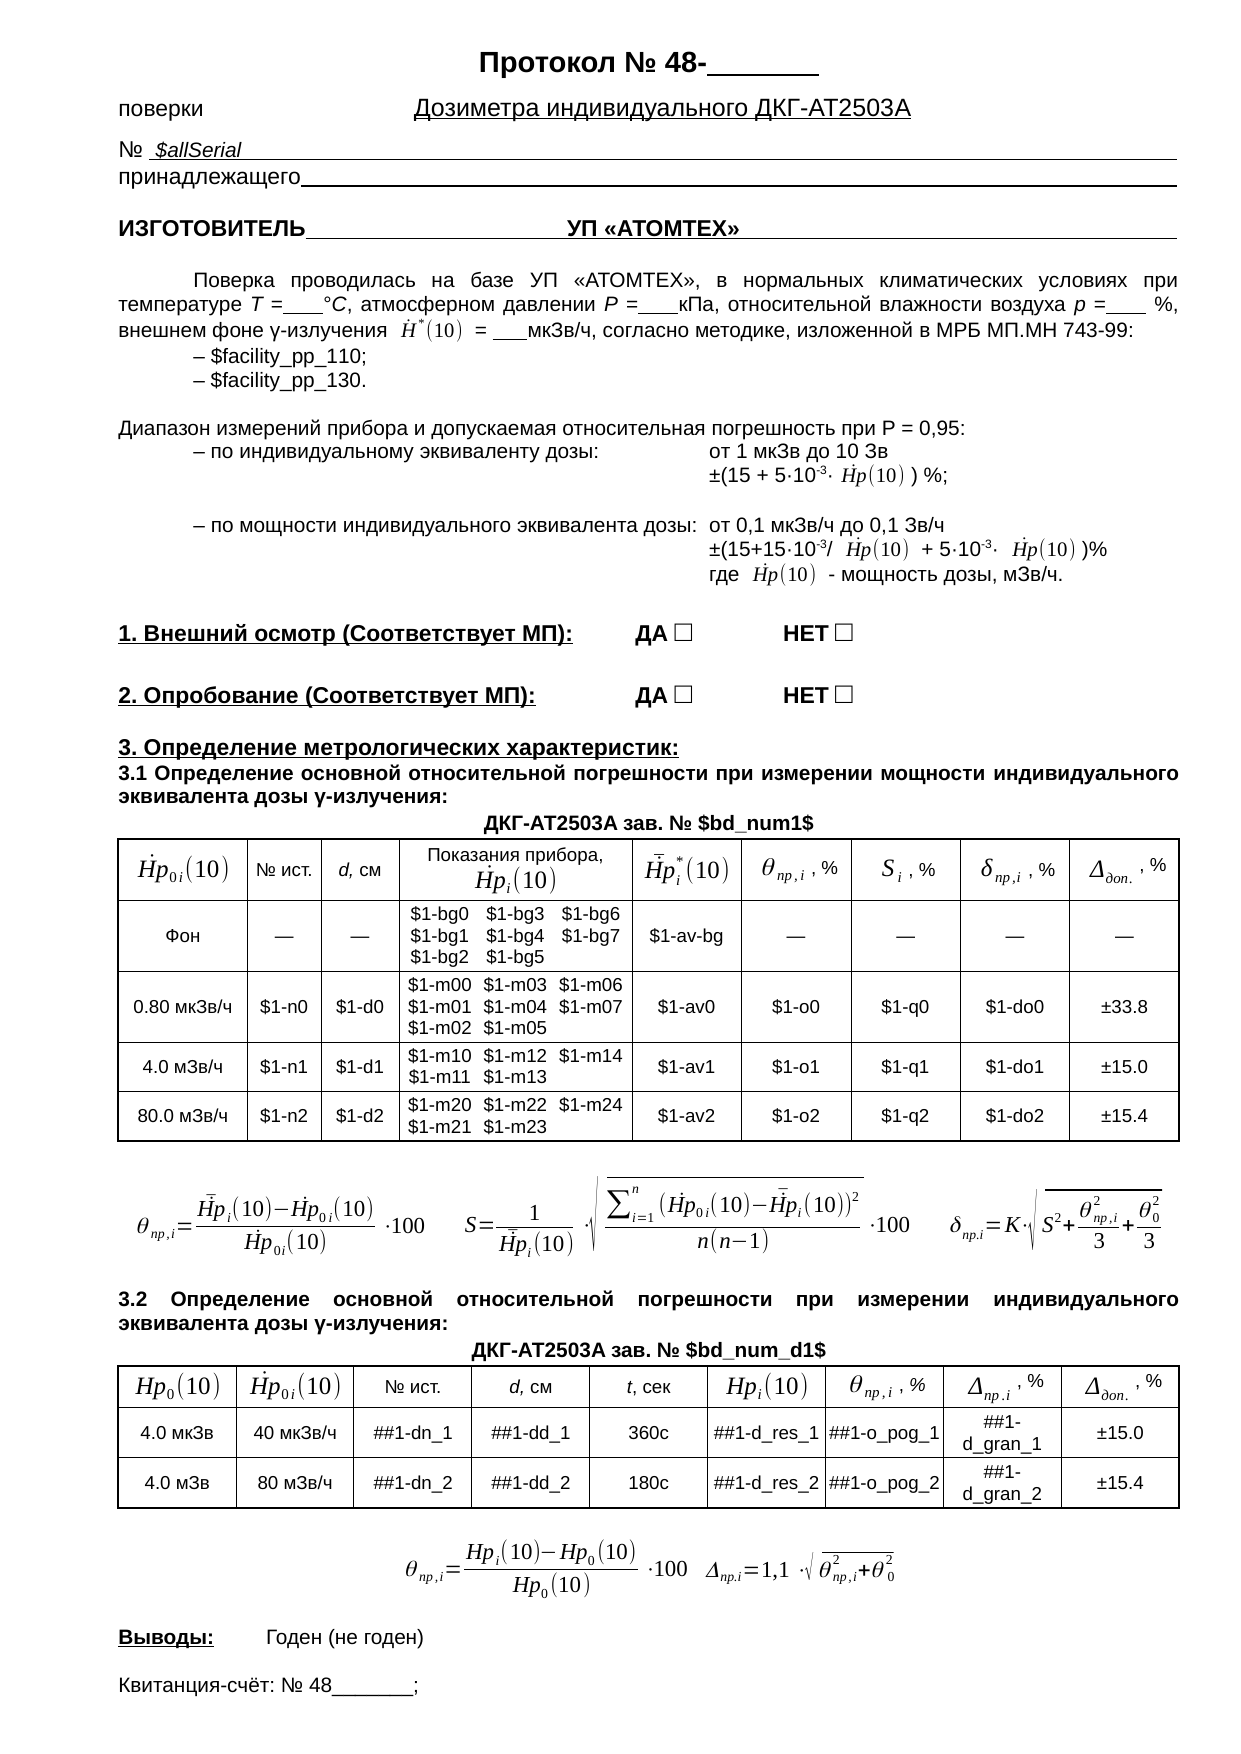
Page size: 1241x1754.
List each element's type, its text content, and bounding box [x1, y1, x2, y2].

table_cell ±15.0 [1070, 1043, 1178, 1091]
table_cell ##1-d_res_2 [708, 1458, 825, 1507]
table_cell $1-av-bg [633, 901, 741, 971]
table_cell , % [944, 1367, 1061, 1407]
table_cell ##1-dn_1 [354, 1408, 471, 1457]
table_cell № ист. [354, 1367, 471, 1407]
text – $facility_pp_110; [118, 343, 1179, 367]
table_cell , % [1062, 1367, 1178, 1407]
table_cell $1-av1 [633, 1043, 741, 1091]
table_cell $1-o1 [742, 1043, 851, 1091]
text Поверка проводилась на базе УП «АТОМТЕХ», в нормальных климатических условиях при температуре Т = °С, атмосферном давлении Р = кПа, относительной влажности воздуха р = %, внешнем фоне γ-излучения = мкЗв/ч, согласно методике, изложенной в МРБ МП.МН 743-99: [118, 268, 1179, 343]
table_cell , % [826, 1367, 943, 1407]
table_cell $1-n0 [248, 972, 321, 1042]
table_cell [119, 1367, 236, 1407]
table_cell ##1-o_pog_2 [826, 1458, 943, 1507]
table_cell $1-q2 [852, 1092, 960, 1140]
table_cell , % [852, 840, 960, 900]
table_cell ##1-d_res_1 [708, 1408, 825, 1457]
text 3.2 Определение основной относительной погрешности при измерении индивидуального эквивалента дозы γ-излучения: [118, 1287, 1179, 1335]
table_cell 80 мЗв/ч [237, 1458, 353, 1507]
table_cell $1-do2 [961, 1092, 1069, 1140]
table_cell 40 мкЗв/ч [237, 1408, 353, 1457]
table_cell 4.0 мкЗв [119, 1408, 236, 1457]
text – по мощности индивидуального эквивалента дозы: от 0,1 мкЗв/ч до 0,1 Зв/ч [118, 513, 1179, 537]
text Диапазон измерений прибора и допускаемая относительная погрешность при Р = 0,95: [118, 415, 1179, 439]
table_cell $1-d1 [322, 1043, 399, 1091]
table_cell — [742, 901, 851, 971]
table_cell $1-do1 [961, 1043, 1069, 1091]
table_cell ##1-o_pog_1 [826, 1408, 943, 1457]
table_cell d, см [322, 840, 399, 900]
table_cell ##1-dd_1 [472, 1408, 589, 1457]
table_cell ##1-d_gran_2 [944, 1458, 1061, 1507]
table_cell $1-n2 [248, 1092, 321, 1140]
table_cell — [1070, 901, 1178, 971]
table_cell $1-q0 [852, 972, 960, 1042]
table_cell $1-do0 [961, 972, 1069, 1042]
text где - мощность дозы, мЗв/ч. [118, 562, 1179, 588]
text 3.1 Определение основной относительной погрешности при измерении мощности индивидуального эквивалента дозы γ-излучения: [118, 760, 1179, 808]
table_cell 180c [590, 1458, 707, 1507]
table_cell 4.0 мЗв [119, 1458, 236, 1507]
table_cell ±15.0 [1062, 1408, 1178, 1457]
text Протокол № 48- [88, 45, 1179, 79]
table_cell Фон [119, 901, 247, 971]
text ±(15 + 5·10-3·) %; [118, 463, 1179, 489]
table_cell $1-bg0 $1-bg1 $1-bg2 $1-bg3 $1-bg4 $1-bg5 $1-bg6 $1-bg7 [400, 901, 632, 971]
table_cell $1-o2 [742, 1092, 851, 1140]
table_cell ±15.4 [1070, 1092, 1178, 1140]
table_header ДКГ-АТ2503A зав. № $bd_num1$ [118, 808, 1179, 838]
table_cell — [852, 901, 960, 971]
table_cell ##1-d_gran_1 [944, 1408, 1061, 1457]
text Квитанция-счёт: № 48_______; [118, 1673, 1179, 1697]
text 2. Опробование (Соответствует МП): ДА □ НЕТ □ [118, 676, 1179, 710]
text – $facility_pp_130. [118, 367, 1179, 391]
table_cell № ист. [248, 840, 321, 900]
table_cell $1-m10 $1-m11 $1-m12 $1-m13 $1-m14 [400, 1043, 632, 1091]
table_cell — [961, 901, 1069, 971]
table_cell 4.0 мЗв/ч [119, 1043, 247, 1091]
table_cell $1-o0 [742, 972, 851, 1042]
table_cell ##1-dd_2 [472, 1458, 589, 1507]
table_cell — [322, 901, 399, 971]
table_cell 80.0 мЗв/ч [119, 1092, 247, 1140]
text – по индивидуальному эквиваленту дозы: от 1 мкЗв до 10 Зв [118, 439, 1179, 463]
table_cell 360c [590, 1408, 707, 1457]
text 3. Определение метрологических характеристик: [118, 734, 1179, 760]
table_cell $1-m00 $1-m01 $1-m02 $1-m03 $1-m04 $1-m05 $1-m06 $1-m07 [400, 972, 632, 1042]
table_cell , % [961, 840, 1069, 900]
table_cell $1-av0 [633, 972, 741, 1042]
table_cell ±33.8 [1070, 972, 1178, 1042]
text поверки Дозиметра индивидуального ДКГ-АТ2503A [118, 93, 1179, 122]
table_cell d, см [472, 1367, 589, 1407]
table_cell $1-av2 [633, 1092, 741, 1140]
text принадлежащего [118, 163, 1179, 189]
text Выводы: Годен (не годен) [118, 1625, 1179, 1649]
table_cell 0.80 мкЗв/ч [119, 972, 247, 1042]
table_cell , % [742, 840, 851, 900]
text ИЗГОТОВИТЕЛЬ УП «АТОМТЕХ» [118, 215, 1179, 242]
table_cell — [248, 901, 321, 971]
table_cell t, сек [590, 1367, 707, 1407]
table_cell , % [1070, 840, 1178, 900]
table_cell $1-n1 [248, 1043, 321, 1091]
table_cell $1-m20 $1-m21 $1-m22 $1-m23 $1-m24 [400, 1092, 632, 1140]
text 1. Внешний осмотр (Соответствует МП): ДА □ НЕТ □ [118, 614, 1179, 648]
table_cell [633, 840, 741, 900]
table_cell [237, 1367, 353, 1407]
table_cell ##1-dn_2 [354, 1458, 471, 1507]
table_cell [708, 1367, 825, 1407]
table_cell ±15.4 [1062, 1458, 1178, 1507]
table_cell $1-d0 [322, 972, 399, 1042]
table_cell Показания прибора, [400, 840, 632, 900]
table_cell $1-q1 [852, 1043, 960, 1091]
table_cell $1-d2 [322, 1092, 399, 1140]
table_header ДКГ-АТ2503A зав. № $bd_num_d1$ [118, 1335, 1179, 1365]
table_cell [119, 840, 247, 900]
text ±(15+15·10-3/ + 5·10-3· )% [118, 537, 1179, 562]
text № $allSerial [118, 136, 1179, 163]
